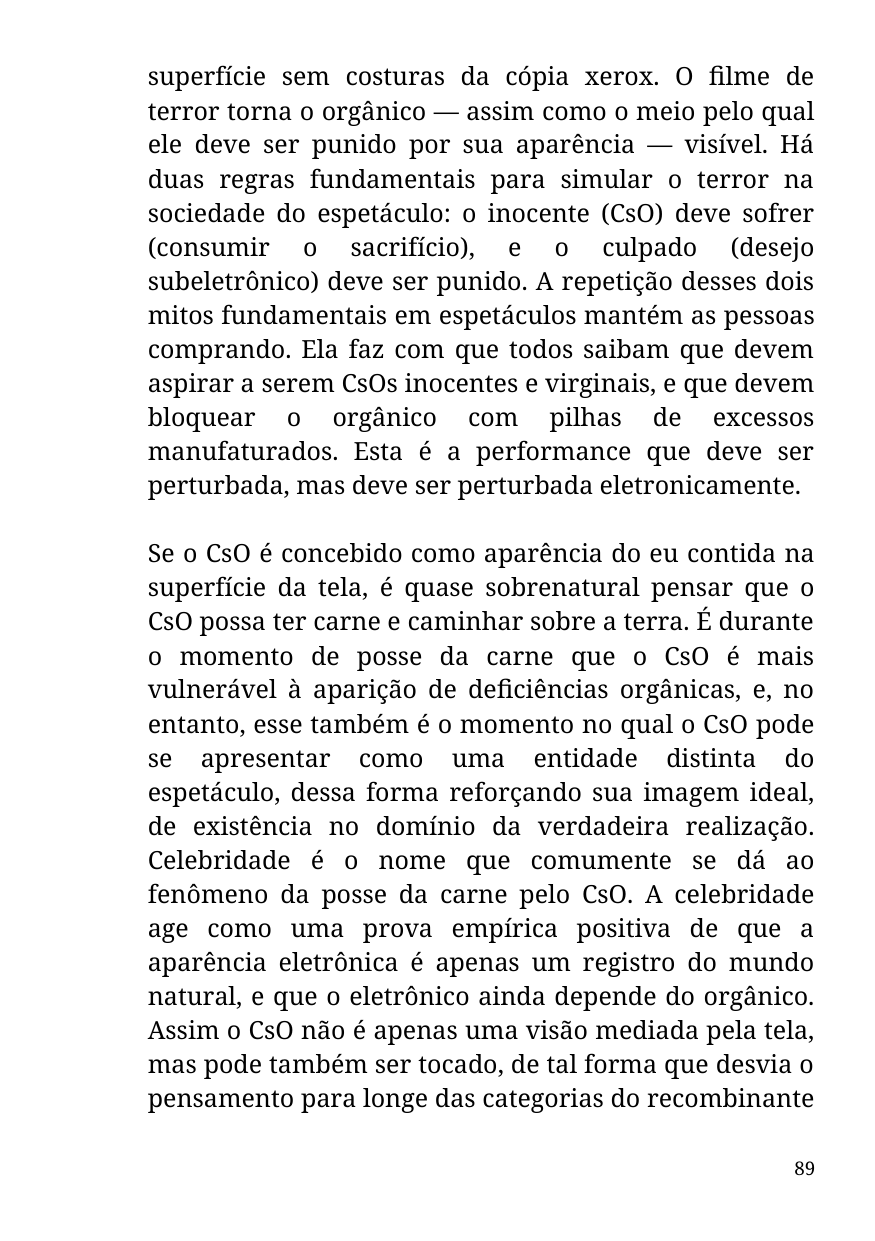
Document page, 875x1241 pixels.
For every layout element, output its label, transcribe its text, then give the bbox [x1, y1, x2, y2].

text Se o CsO é concebido como aparência do eu contida na superfície da tela, é quase sobrenatural pensar que o CsO possa ter carne e caminhar sobre a terra. É durante o momento de posse da carne que o CsO é mais vulnerável à aparição de deficiências orgânicas, e, no entanto, esse também é o momento no qual o CsO pode se apresentar como uma entidade distinta do espetáculo, dessa forma reforçando sua imagem ideal, de existência no domínio da verdadeira realização. Celebridade é o nome que comumente se dá ao fenômeno da posse da carne pelo CsO. A celebridade age como uma prova empírica positiva de que a aparência eletrônica é apenas um registro do mundo natural, e que o eletrônico ainda depende do orgânico. Assim o CsO não é apenas uma visão mediada pela tela, mas pode também ser tocado, de tal forma que desvia o pensamento para longe das categorias do recombinante [148, 536, 815, 1115]
text superfície sem costuras da cópia xerox. O filme de terror torna o orgânico — assim como o meio pelo qual ele deve ser punido por sua aparência — visível. Há duas regras fundamentais para simular o terror na sociedade do espetáculo: o inocente (CsO) deve sofrer (consumir o sacrifício), e o culpado (desejo subeletrônico) deve ser punido. A repetição desses dois mitos fundamentais em espetáculos mantém as pessoas comprando. Ela faz com que todos saibam que devem aspirar a serem CsOs inocentes e virginais, e que devem bloquear o orgânico com pilhas de excessos manufaturados. Esta é a performance que deve ser perturbada, mas deve ser perturbada eletronicamente. [148, 59, 815, 502]
